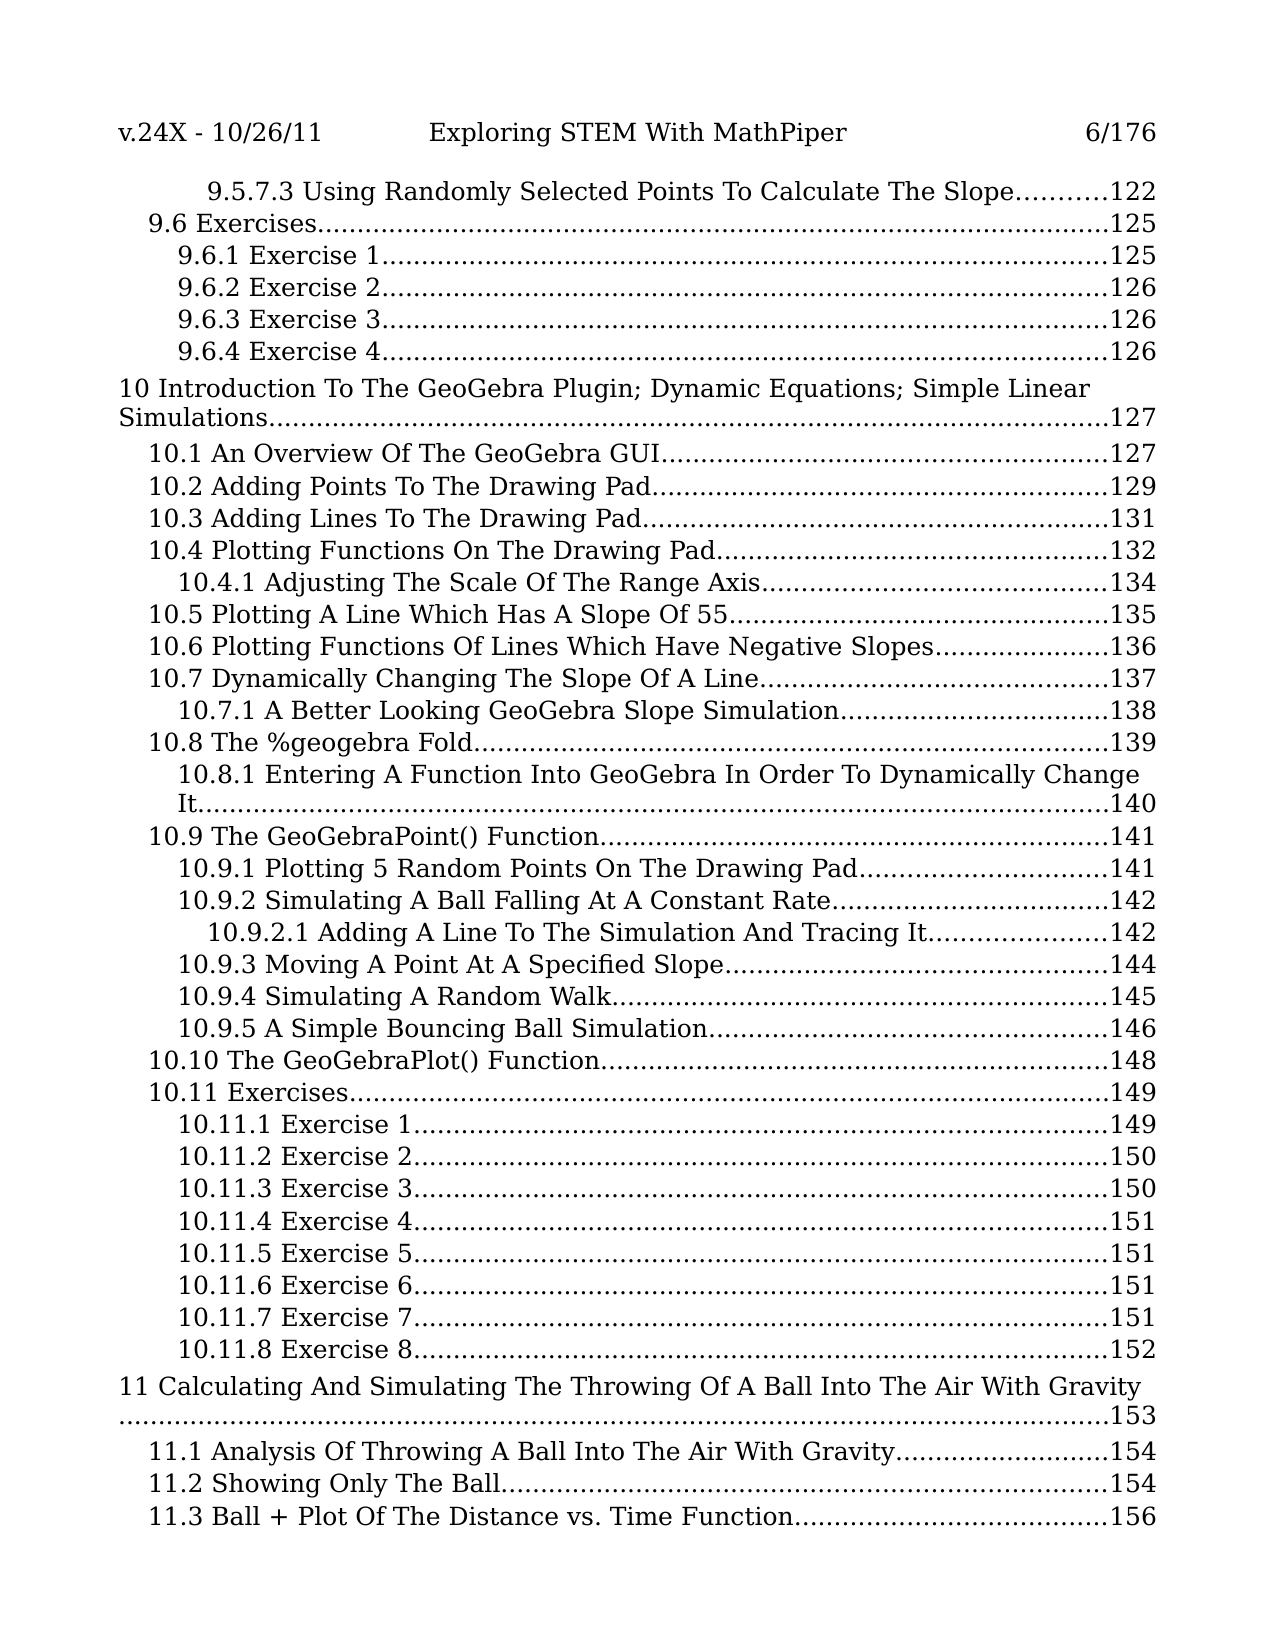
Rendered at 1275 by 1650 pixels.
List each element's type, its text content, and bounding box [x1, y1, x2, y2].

text 11.2 Showing Only The Ball 154 [148, 1470, 1157, 1499]
text 10.10 The GeoGebraPlot() Function 148 [148, 1046, 1157, 1076]
text 10.7 Dynamically Changing The Slope Of A Line 137 [148, 664, 1157, 693]
text 11 Calculating And Simulating The Throwing Of A Ball Into The Air With Gravity 153 [118, 1372, 1157, 1430]
text 10.11.4 Exercise 4 151 [177, 1207, 1157, 1236]
text 10.9 The GeoGebraPoint() Function 141 [148, 822, 1157, 851]
text 10.9.5 A Simple Bouncing Ball Simulation 146 [177, 1014, 1157, 1043]
text 10.5 Plotting A Line Which Has A Slope Of 55 135 [148, 600, 1157, 629]
text 10.9.2 Simulating A Ball Falling At A Constant Rate 142 [177, 886, 1157, 915]
text 10.9.3 Moving A Point At A Specified Slope 144 [177, 950, 1157, 979]
text 10.9.2.1 Adding A Line To The Simulation And Tracing It 142 [207, 918, 1157, 947]
text 10.4 Plotting Functions On The Drawing Pad 132 [148, 536, 1157, 565]
text 10.11.1 Exercise 1 149 [177, 1111, 1157, 1140]
text 10.11.3 Exercise 3 150 [177, 1175, 1157, 1204]
text 11.3 Ball + Plot Of The Distance vs. Time Function 156 [148, 1502, 1157, 1531]
text 10.11.5 Exercise 5 151 [177, 1239, 1157, 1268]
text 9.6.4 Exercise 4 126 [177, 337, 1157, 366]
text 9.6.2 Exercise 2 126 [177, 273, 1157, 302]
text 10.2 Adding Points To The Drawing Pad 129 [148, 472, 1157, 501]
text 9.6 Exercises 125 [148, 209, 1157, 238]
text 9.6.1 Exercise 1 125 [177, 241, 1157, 270]
text 10.11.6 Exercise 6 151 [177, 1271, 1157, 1300]
text 10.9.4 Simulating A Random Walk 145 [177, 982, 1157, 1011]
text 10.9.1 Plotting 5 Random Points On The Drawing Pad 141 [177, 854, 1157, 883]
text 10.3 Adding Lines To The Drawing Pad 131 [148, 504, 1157, 533]
text 9.6.3 Exercise 3 126 [177, 305, 1157, 334]
text 10.7.1 A Better Looking GeoGebra Slope Simulation 138 [177, 696, 1157, 726]
text 11.1 Analysis Of Throwing A Ball Into The Air With Gravity 154 [148, 1438, 1157, 1467]
text 10.8.1 Entering A Function Into GeoGebra In Order To Dynamically Change It 140 [177, 761, 1157, 819]
text 10.6 Plotting Functions Of Lines Which Have Negative Slopes 136 [148, 632, 1157, 661]
text 10.11.8 Exercise 8 152 [177, 1335, 1157, 1364]
text 10.8 The %geogebra Fold 139 [148, 728, 1157, 758]
text 9.5.7.3 Using Randomly Selected Points To Calculate The Slope 122 [207, 177, 1157, 206]
text 10.11.2 Exercise 2 150 [177, 1143, 1157, 1172]
text 10.4.1 Adjusting The Scale Of The Range Axis 134 [177, 568, 1157, 597]
text 10 Introduction To The GeoGebra Plugin; Dynamic Equations; Simple Linear Simulations 127 [118, 374, 1157, 432]
text 10.1 An Overview Of The GeoGebra GUI 127 [148, 440, 1157, 469]
text 10.11.7 Exercise 7 151 [177, 1303, 1157, 1332]
text 10.11 Exercises 149 [148, 1078, 1157, 1108]
